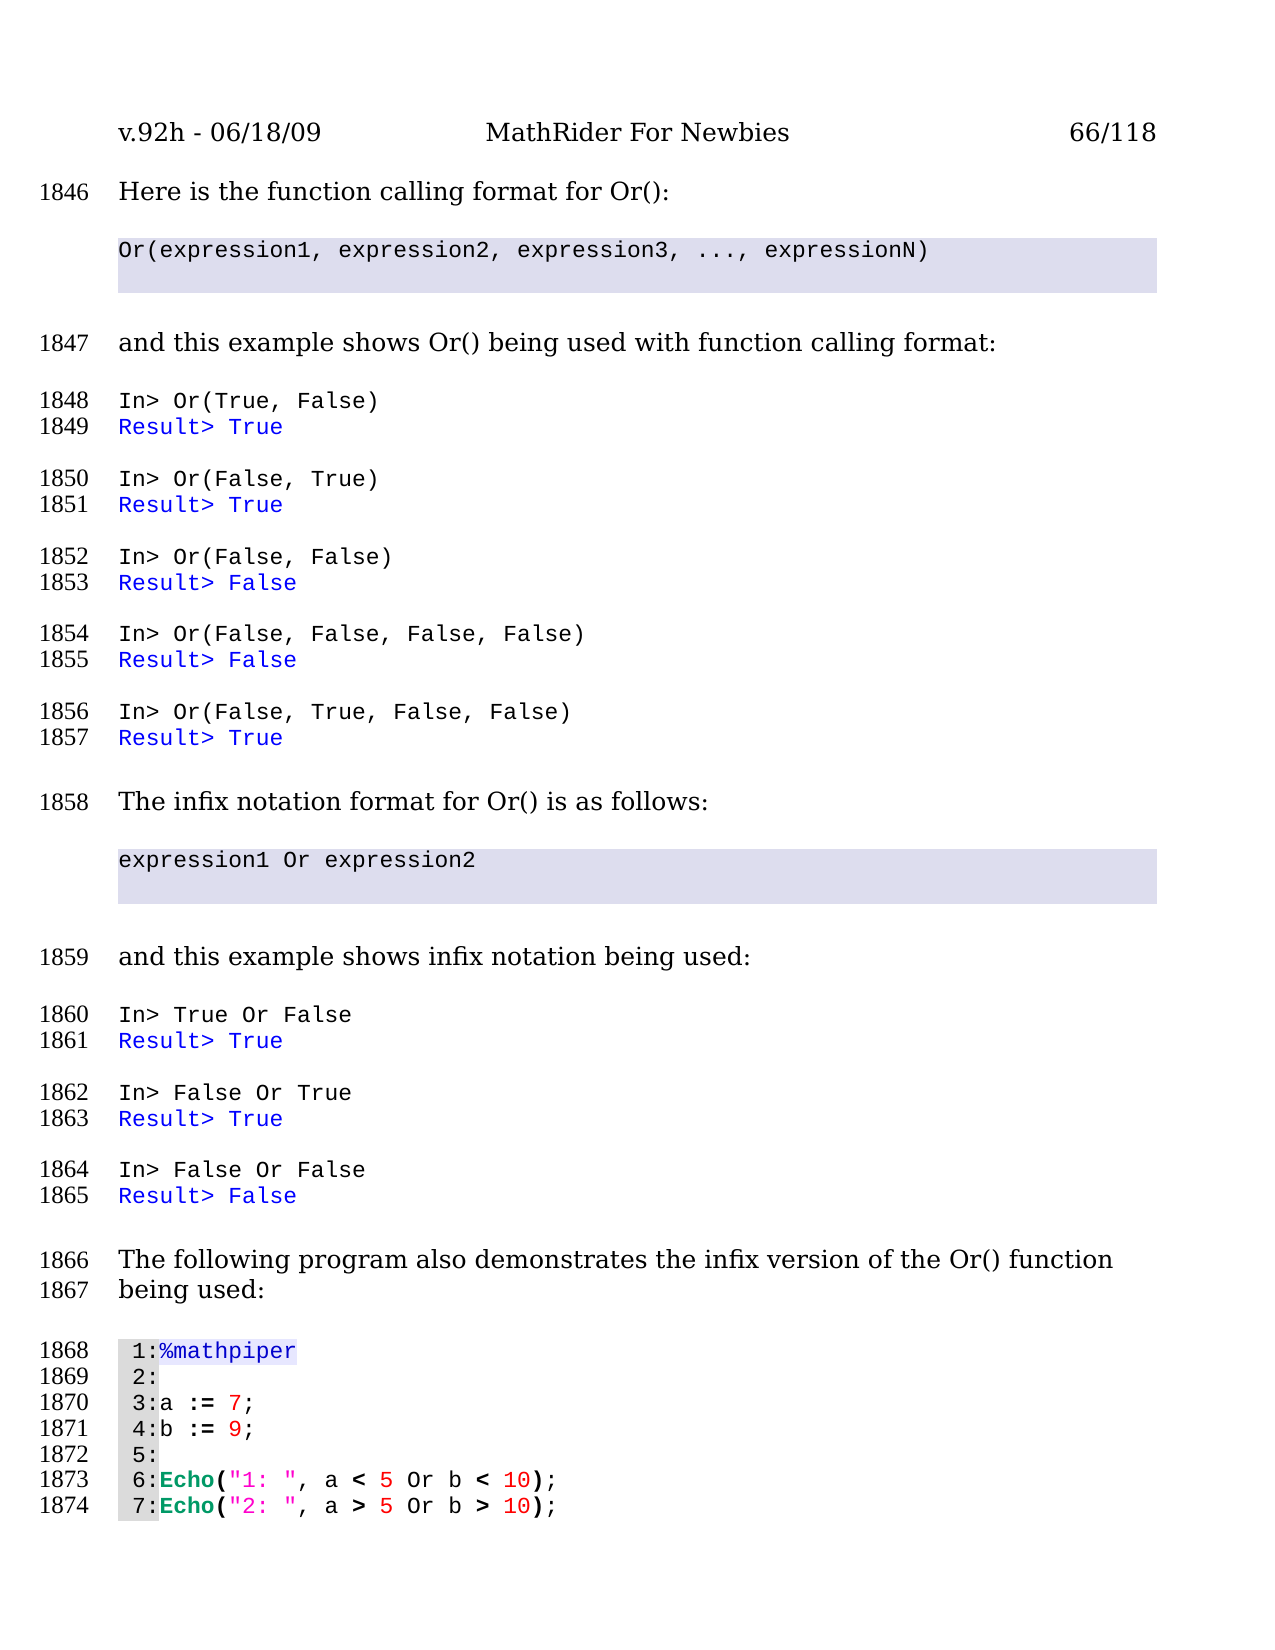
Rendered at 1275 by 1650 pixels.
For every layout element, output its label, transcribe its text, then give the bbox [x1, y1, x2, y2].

table_header expression1 Or expression2 [118, 849, 1157, 904]
text Result> True [118, 1029, 1157, 1055]
text In> Or(True, False) [118, 389, 1157, 415]
text In> Or(False, True) [118, 467, 1157, 493]
text Result> False [118, 571, 1157, 597]
text In> False Or True [118, 1081, 1157, 1107]
text Result> False [118, 1185, 1157, 1211]
text Result> True [118, 415, 1157, 441]
text Result> True [118, 1107, 1157, 1133]
text 6:Echo("1: ", a < 5 Or b < 10); [118, 1469, 1157, 1495]
text In> True Or False [118, 1003, 1157, 1029]
text and this example shows Or() being used with function calling format: [118, 328, 1157, 357]
text 5: [118, 1443, 1157, 1469]
text In> Or(False, True, False, False) [118, 701, 1157, 727]
text 7:Echo("2: ", a > 5 Or b > 10); [118, 1495, 1157, 1521]
text and this example shows infix notation being used: [118, 942, 1157, 971]
text Result> False [118, 649, 1157, 675]
text 1:%mathpiper [118, 1339, 1157, 1365]
table_header Or(expression1, expression2, expression3, ..., expressionN) [118, 238, 1157, 293]
text Result> True [118, 727, 1157, 752]
text The following program also demonstrates the infix version of the Or() function being used: [118, 1246, 1157, 1304]
text In> Or(False, False) [118, 545, 1157, 571]
text 3:a := 7; [118, 1391, 1157, 1417]
text The infix notation format for Or() is as follows: [118, 787, 1157, 817]
text 2: [118, 1365, 1157, 1391]
text 4:b := 9; [118, 1417, 1157, 1443]
text Result> True [118, 493, 1157, 519]
text In> Or(False, False, False, False) [118, 623, 1157, 649]
text Here is the function calling format for Or(): [118, 177, 1157, 206]
text In> False Or False [118, 1159, 1157, 1185]
